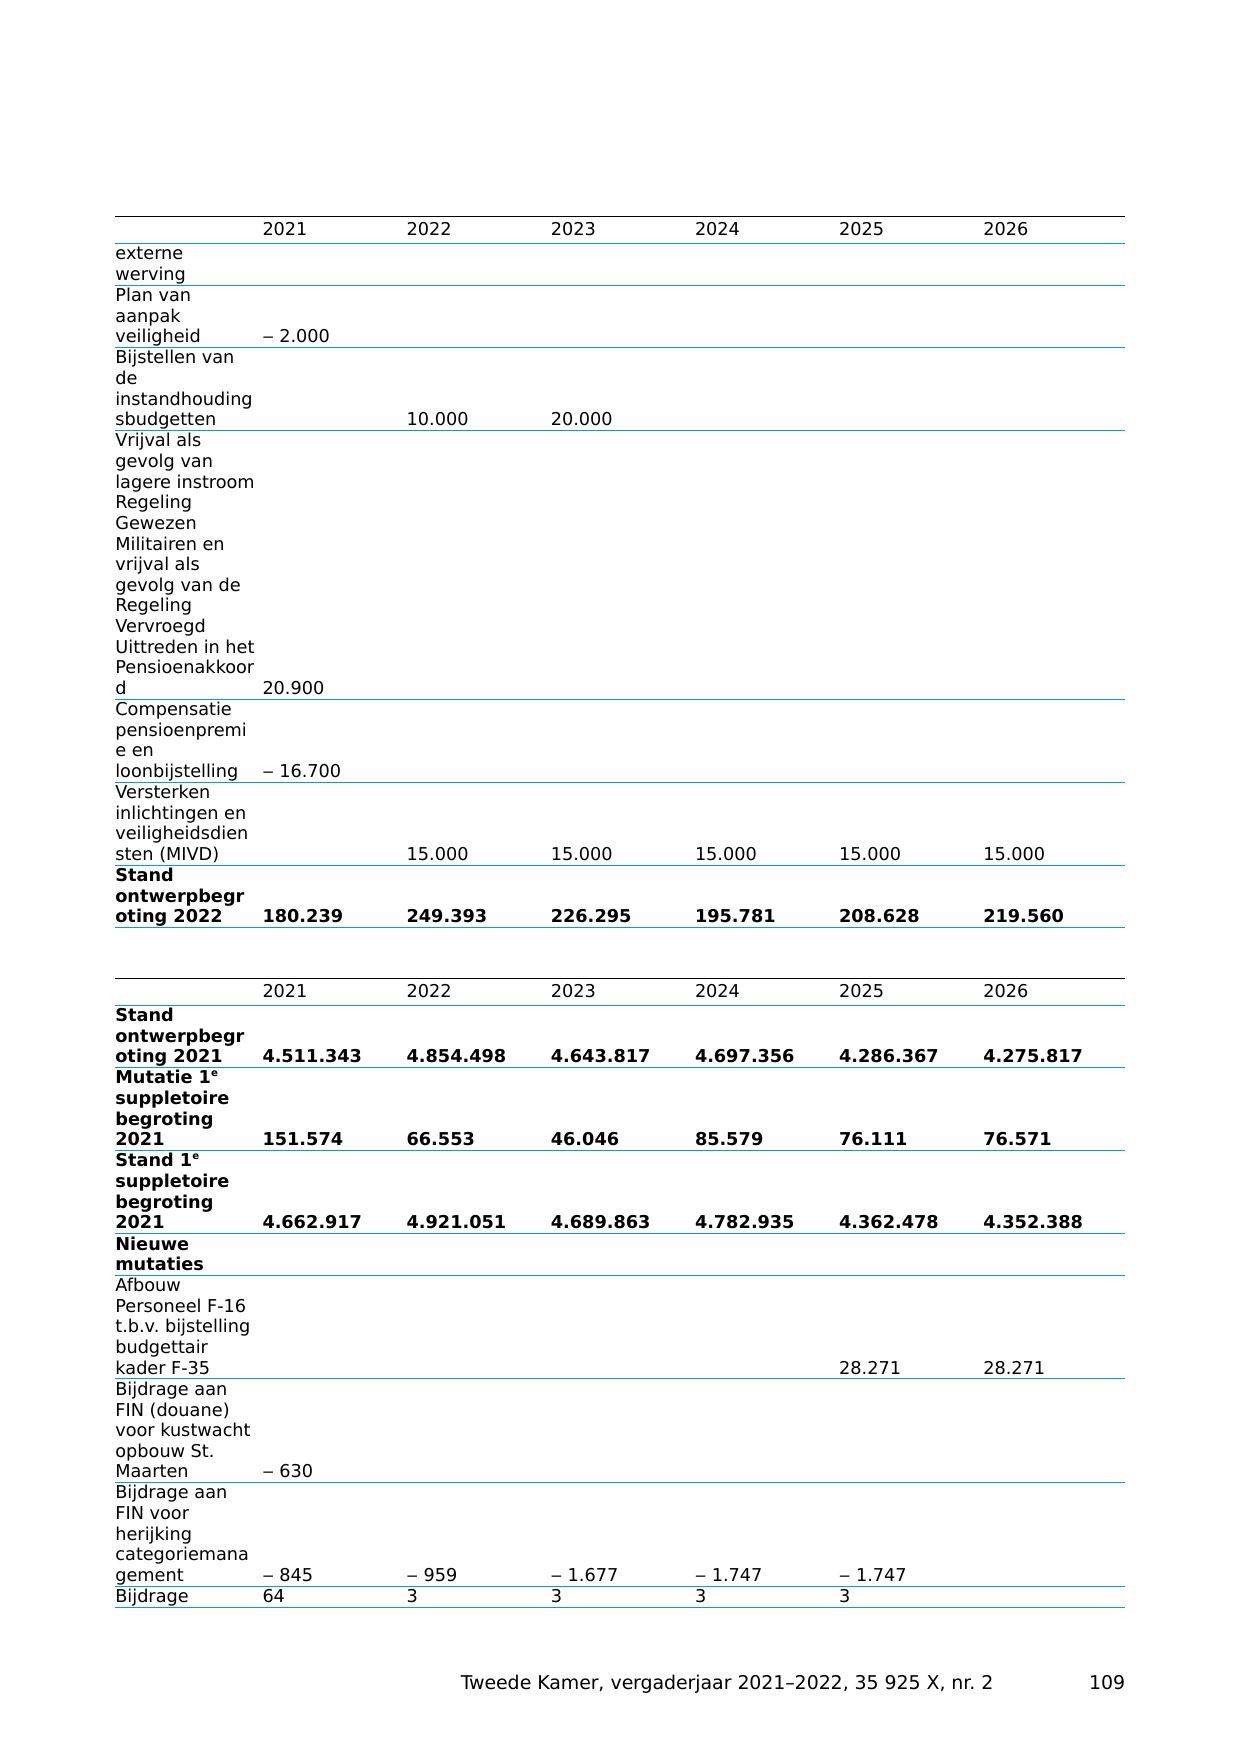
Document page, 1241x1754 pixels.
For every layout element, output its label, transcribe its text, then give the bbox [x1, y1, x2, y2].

table_cell 2024 [692, 979, 836, 1004]
table_cell [980, 700, 1125, 782]
table_cell ‒ 630 [259, 1379, 403, 1482]
table_cell 2021 [259, 217, 403, 243]
table_cell [980, 1483, 1125, 1586]
table_cell [548, 1234, 692, 1275]
table_cell 226.295 [548, 866, 692, 927]
table_cell [548, 244, 692, 284]
table_cell 4.643.817 [548, 1006, 692, 1067]
table_cell 180.239 [259, 866, 403, 927]
table_cell [692, 1234, 836, 1275]
table_cell [836, 431, 980, 698]
table_cell 4.697.356 [692, 1006, 836, 1067]
table_cell 2023 [548, 217, 692, 243]
table_cell [836, 244, 980, 284]
table_cell Compensatie pensioenpremie en loonbijstelling [115, 700, 259, 782]
table_cell 10.000 [404, 348, 548, 430]
table_cell [259, 348, 403, 430]
table_cell 15.000 [980, 783, 1125, 864]
table_cell Stand ontwerpbegroting 2021 [115, 1006, 259, 1067]
table_cell 2026 [980, 979, 1125, 1004]
table_cell Stand 1e suppletoire begroting 2021 [115, 1151, 259, 1233]
table_cell 15.000 [548, 783, 692, 864]
table_cell 2024 [692, 217, 836, 243]
table_cell [404, 700, 548, 782]
table_cell Vrijval als gevolg van lagere instroom Regeling Gewezen Militairen en vrijval als gevolg van de Regeling Vervroegd Uittreden in het Pensioenakkoord [115, 431, 259, 698]
table_header Tabel 51 Artikel 13 Bijdrage aan het Defensiematerieel Begrotingsfonds (bedragen x € 1.000) [115, 953, 1125, 977]
table_cell 64 [259, 1587, 403, 1607]
table_cell 20.000 [548, 348, 692, 430]
table_cell 28.271 [980, 1276, 1125, 1378]
table_cell Bijdrage [115, 1587, 259, 1607]
table_cell [836, 1379, 980, 1482]
table_cell [692, 348, 836, 430]
table_cell [692, 1276, 836, 1378]
table_cell 76.571 [980, 1068, 1125, 1150]
table_cell [548, 431, 692, 698]
table_cell 4.275.817 [980, 1006, 1125, 1067]
table_cell ‒ 2.000 [259, 286, 403, 347]
table_cell [980, 1379, 1125, 1482]
table_cell [115, 217, 259, 243]
table_cell [548, 286, 692, 347]
table_cell [115, 979, 259, 1004]
table_cell 2022 [404, 217, 548, 243]
table_cell 4.352.388 [980, 1151, 1125, 1233]
table_cell [259, 244, 403, 284]
table_cell [692, 1379, 836, 1482]
table_cell ‒ 1.677 [548, 1483, 692, 1586]
table_cell [548, 1379, 692, 1482]
table_cell [692, 431, 836, 698]
table_cell ‒ 1.747 [836, 1483, 980, 1586]
table_cell [259, 783, 403, 864]
table_cell [980, 348, 1125, 430]
table_cell Versterken inlichtingen en veiligheidsdiensten (MIVD) [115, 783, 259, 864]
table_cell 151.574 [259, 1068, 403, 1150]
table_cell 66.553 [404, 1068, 548, 1150]
table_cell 2022 [404, 979, 548, 1004]
table_cell 2025 [836, 217, 980, 243]
table_cell [548, 1276, 692, 1378]
table_cell 2021 [259, 979, 403, 1004]
table_cell [404, 1276, 548, 1378]
table_cell 249.393 [404, 866, 548, 927]
table_cell [404, 1379, 548, 1482]
table_cell 4.662.917 [259, 1151, 403, 1233]
table_cell 4.921.051 [404, 1151, 548, 1233]
table_cell 219.560 [980, 866, 1125, 927]
table_cell 15.000 [692, 783, 836, 864]
table_cell Afbouw Personeel F-16 t.b.v. bijstelling budgettair kader F-35 [115, 1276, 259, 1378]
table_cell [692, 244, 836, 284]
table_cell 195.781 [692, 866, 836, 927]
table_cell [836, 1234, 980, 1275]
table_cell Nieuwe mutaties [115, 1234, 259, 1275]
table_cell [980, 1587, 1125, 1607]
table_cell 15.000 [836, 783, 980, 864]
table_cell 4.854.498 [404, 1006, 548, 1067]
table_cell 4.689.863 [548, 1151, 692, 1233]
table_cell 15.000 [404, 783, 548, 864]
table_cell [548, 700, 692, 782]
table_cell Bijstellen van de instandhoudingsbudgetten [115, 348, 259, 430]
table_cell 3 [548, 1587, 692, 1607]
table_cell 3 [692, 1587, 836, 1607]
table_cell 4.362.478 [836, 1151, 980, 1233]
table_cell Mutatie 1e suppletoire begroting 2021 [115, 1068, 259, 1150]
table_cell [404, 244, 548, 284]
table_cell 85.579 [692, 1068, 836, 1150]
table_cell [836, 286, 980, 347]
table_cell 20.900 [259, 431, 403, 698]
table_cell [404, 431, 548, 698]
table_cell [692, 700, 836, 782]
table_cell 2025 [836, 979, 980, 1004]
table_cell [692, 286, 836, 347]
table_cell 3 [404, 1587, 548, 1607]
table_cell 2023 [548, 979, 692, 1004]
table_cell 2026 [980, 217, 1125, 243]
table_cell [259, 1234, 403, 1275]
table_cell Bijdrage aan FIN (douane) voor kustwacht opbouw St. Maarten [115, 1379, 259, 1482]
table_cell [836, 700, 980, 782]
table_cell ‒ 16.700 [259, 700, 403, 782]
table_cell [980, 1234, 1125, 1275]
table_cell 46.046 [548, 1068, 692, 1150]
table_cell 4.286.367 [836, 1006, 980, 1067]
table_cell Bijdrage aan FIN voor herijking categoriemanagement [115, 1483, 259, 1586]
table_cell ‒ 959 [404, 1483, 548, 1586]
table_cell 76.111 [836, 1068, 980, 1150]
table_cell [259, 1276, 403, 1378]
table_header Tabel 50 Artikel 12 Nog onverdeeld (bedragen x € 1.000) [115, 191, 1125, 216]
table_cell 28.271 [836, 1276, 980, 1378]
table_cell [980, 286, 1125, 347]
table_cell Plan van aanpak veiligheid [115, 286, 259, 347]
table_cell 208.628 [836, 866, 980, 927]
table_cell externe werving [115, 244, 259, 284]
table_cell [980, 431, 1125, 698]
table_cell ‒ 1.747 [692, 1483, 836, 1586]
table_cell [404, 1234, 548, 1275]
table_cell [836, 348, 980, 430]
table_cell Stand ontwerpbegroting 2022 [115, 866, 259, 927]
table_cell ‒ 845 [259, 1483, 403, 1586]
table_cell 3 [836, 1587, 980, 1607]
table_cell [404, 286, 548, 347]
table_cell 4.511.343 [259, 1006, 403, 1067]
table_cell 4.782.935 [692, 1151, 836, 1233]
table_cell [980, 244, 1125, 284]
